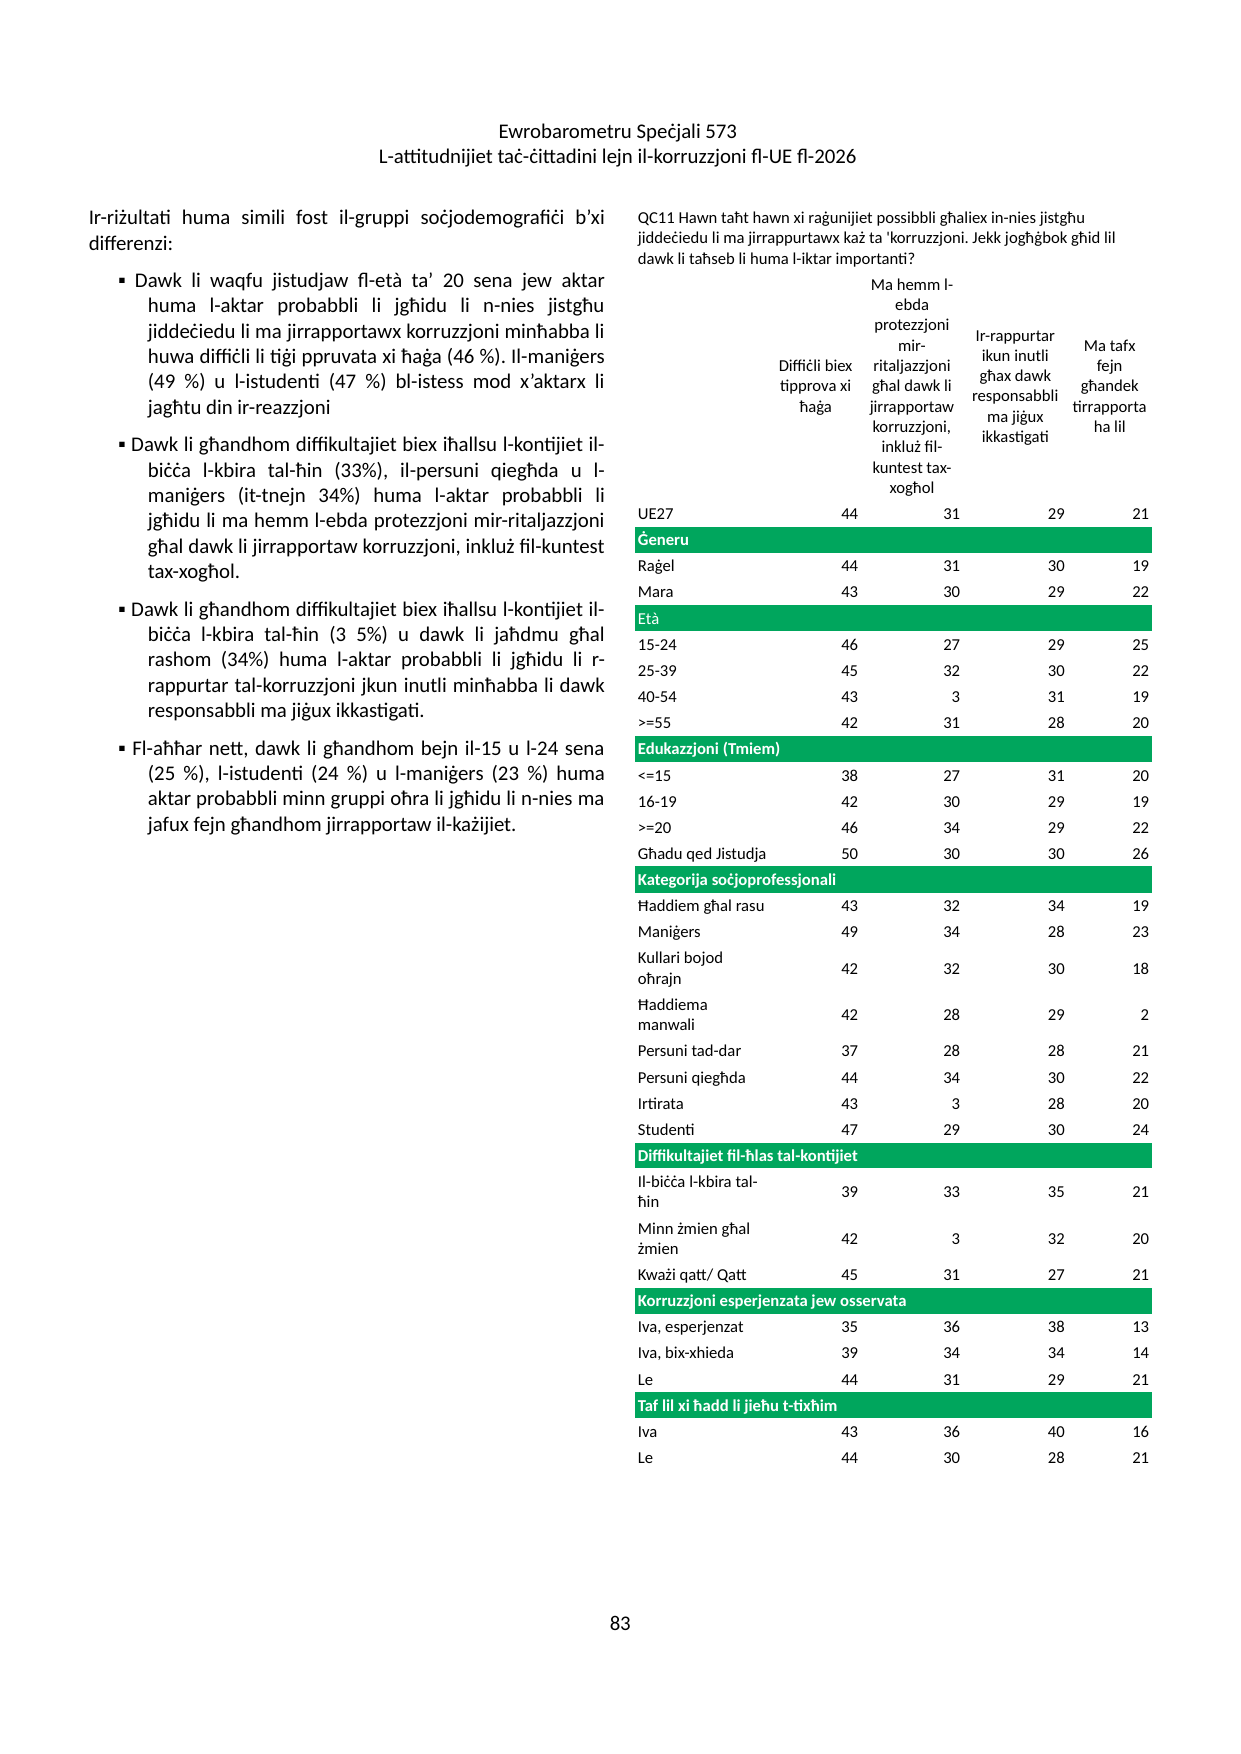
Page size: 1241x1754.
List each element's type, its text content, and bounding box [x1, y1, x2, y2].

table_cell 42 [770, 1215, 861, 1261]
table_cell 31 [963, 762, 1067, 788]
table_cell 13 [1068, 1314, 1152, 1340]
table_cell 39 [770, 1169, 861, 1215]
table_cell 32 [861, 945, 963, 991]
table_cell 43 [770, 684, 861, 709]
table_cell 30 [963, 657, 1067, 683]
table_cell Ir-rappurtar ikun inutli għax dawk responsabbli ma jiġux ikkastigati [963, 271, 1067, 500]
table_cell 22 [1068, 1064, 1152, 1090]
table_cell 34 [963, 1340, 1067, 1366]
table_cell Kategorija soċjoprofessjonali [635, 866, 1152, 893]
table_cell Ma tafx fejn għandek tirrapportaha lil [1068, 271, 1152, 500]
table_cell 31 [861, 710, 963, 736]
table_cell 28 [861, 991, 963, 1038]
table_cell 29 [963, 631, 1067, 657]
table_cell 45 [770, 1261, 861, 1288]
table_cell 44 [770, 1366, 861, 1392]
table_cell Persuni tad-dar [635, 1038, 770, 1064]
table_cell 30 [861, 1445, 963, 1471]
table_cell 3 [861, 684, 963, 709]
table_cell 45 [770, 657, 861, 683]
table_cell 30 [861, 788, 963, 814]
table_cell 30 [861, 579, 963, 605]
table_cell 31 [861, 500, 963, 527]
table_cell Kullari bojod oħrajn [635, 945, 770, 991]
table_cell Iva, esperjenzat [635, 1314, 770, 1340]
table_cell Ġeneru [635, 527, 1152, 553]
table_cell 28 [963, 919, 1067, 945]
table_cell 3 [861, 1215, 963, 1261]
table_cell 34 [861, 1340, 963, 1366]
table_cell Il-biċċa l-kbira tal-ħin [635, 1169, 770, 1215]
table_cell 19 [1068, 788, 1152, 814]
table_cell 28 [963, 1038, 1067, 1064]
table_cell Diffikultajiet fil-ħlas tal-kontijiet [635, 1143, 1152, 1168]
table_cell 18 [1068, 945, 1152, 991]
table_cell 21 [1068, 500, 1152, 527]
table_cell 34 [861, 1064, 963, 1090]
table_cell >=20 [635, 814, 770, 840]
table_cell 33 [861, 1169, 963, 1215]
table_cell Le [635, 1445, 770, 1471]
table_cell 44 [770, 1064, 861, 1090]
table_cell 20 [1068, 710, 1152, 736]
table_cell 14 [1068, 1340, 1152, 1366]
table_cell 24 [1068, 1116, 1152, 1142]
table_cell 25 [1068, 631, 1152, 657]
text Ir-riżultati huma simili fost il-gruppi soċjodemografiċi b’xi differenzi: [88, 204, 605, 255]
table_cell Iva [635, 1418, 770, 1444]
table_cell Maniġers [635, 919, 770, 945]
table_cell 30 [963, 1064, 1067, 1090]
table_cell 28 [963, 1090, 1067, 1116]
table_cell 30 [963, 945, 1067, 991]
table_cell 25-39 [635, 657, 770, 683]
table_cell >=55 [635, 710, 770, 736]
table_cell Le [635, 1366, 770, 1392]
table_cell 28 [963, 1445, 1067, 1471]
table_cell 29 [963, 1366, 1067, 1392]
table_cell 29 [963, 814, 1067, 840]
table_cell 20 [1068, 1215, 1152, 1261]
table_cell 42 [770, 945, 861, 991]
table_cell 40 [963, 1418, 1067, 1444]
table_cell 34 [861, 814, 963, 840]
table_cell 36 [861, 1314, 963, 1340]
text ▪ Dawk li għandhom diffikultajiet biex iħallsu l-kontijiet il-biċċa l-kbira tal-ħin (33%), il-persuni qiegħda u l-maniġers (it-tnejn 34%) huma l-aktar probabbli li jgħidu li ma hemm l-ebda protezzjoni mir-ritaljazzjoni għal dawk li jirrapportaw korruzzjoni, inkluż fil-kuntest tax-xogħol. [118, 431, 605, 584]
table_cell 30 [861, 840, 963, 866]
table_cell 30 [963, 553, 1067, 579]
table_cell Taf lil xi ħadd li jieħu t-tixħim [635, 1392, 1152, 1418]
table_cell 22 [1068, 814, 1152, 840]
table_cell Mara [635, 579, 770, 605]
table_cell Edukazzjoni (Tmiem) [635, 736, 1152, 762]
table_cell 35 [770, 1314, 861, 1340]
table_cell 28 [963, 710, 1067, 736]
table_cell 29 [963, 500, 1067, 527]
table_cell 40-54 [635, 684, 770, 709]
table_header QC11 Hawn taħt hawn xi raġunijiet possibbli għaliex in-nies jistgħu jiddeċiedu li ma jirrappurtawx każ ta 'korruzzjoni. Jekk jogħġbok għid lil dawk li taħseb li huma l-iktar importanti? [635, 204, 1152, 271]
table_cell 20 [1068, 1090, 1152, 1116]
table_cell Korruzzjoni esperjenzata jew osservata [635, 1288, 1152, 1314]
table_cell Studenti [635, 1116, 770, 1142]
table_cell 31 [963, 684, 1067, 709]
table_cell 35 [963, 1169, 1067, 1215]
table_cell 19 [1068, 553, 1152, 579]
table_cell Iva, bix-xhieda [635, 1340, 770, 1366]
table_cell 22 [1068, 579, 1152, 605]
table_cell 29 [963, 579, 1067, 605]
table_cell 32 [963, 1215, 1067, 1261]
table_cell 21 [1068, 1445, 1152, 1471]
table_cell Ma hemm l-ebda protezzjoni mir-ritaljazzjoni għal dawk li jirrapportaw korruzzjoni, inkluż fil-kuntest tax-xogħol [861, 271, 963, 500]
table_cell 36 [861, 1418, 963, 1444]
table_cell 28 [861, 1038, 963, 1064]
table_cell 21 [1068, 1261, 1152, 1288]
table_cell Età [635, 605, 1152, 631]
table_cell 34 [963, 893, 1067, 919]
table_cell 19 [1068, 893, 1152, 919]
table_cell 31 [861, 1261, 963, 1288]
table_cell 31 [861, 1366, 963, 1392]
table_cell 29 [963, 788, 1067, 814]
table_cell 21 [1068, 1366, 1152, 1392]
table_cell 23 [1068, 919, 1152, 945]
table_cell Ħaddiema manwali [635, 991, 770, 1038]
table_cell Għadu qed Jistudja [635, 840, 770, 866]
table_cell [635, 271, 770, 500]
table_cell 3 [861, 1090, 963, 1116]
table_cell 32 [861, 657, 963, 683]
table_cell Diffiċli biex tipprova xi ħaġa [770, 271, 861, 500]
table_cell 42 [770, 788, 861, 814]
table_cell 42 [770, 991, 861, 1038]
table_cell 19 [1068, 684, 1152, 709]
table_cell Kważi qatt/ Qatt [635, 1261, 770, 1288]
table_cell 30 [963, 1116, 1067, 1142]
table_cell 38 [770, 762, 861, 788]
table_cell 22 [1068, 657, 1152, 683]
table_cell 47 [770, 1116, 861, 1142]
table_cell 39 [770, 1340, 861, 1366]
table_cell 29 [963, 991, 1067, 1038]
table_cell 16-19 [635, 788, 770, 814]
table_cell 49 [770, 919, 861, 945]
table_cell <=15 [635, 762, 770, 788]
text ▪ Fl-aħħar nett, dawk li għandhom bejn il-15 u l-24 sena (25 %), l-istudenti (24 %) u l-maniġers (23 %) huma aktar probabbli minn gruppi oħra li jgħidu li n-nies ma jafux fejn għandhom jirrapportaw il-każijiet. [118, 735, 605, 836]
table_cell 32 [861, 893, 963, 919]
table_cell 50 [770, 840, 861, 866]
table_cell 34 [861, 919, 963, 945]
table_cell 29 [861, 1116, 963, 1142]
table_cell 37 [770, 1038, 861, 1064]
table_cell 26 [1068, 840, 1152, 866]
table_cell 46 [770, 814, 861, 840]
table_cell Ħaddiem għal rasu [635, 893, 770, 919]
table_cell 46 [770, 631, 861, 657]
table_cell UE27 [635, 500, 770, 527]
table_cell 38 [963, 1314, 1067, 1340]
table_cell 27 [861, 762, 963, 788]
table_cell 20 [1068, 762, 1152, 788]
table_cell 21 [1068, 1169, 1152, 1215]
table_cell 30 [963, 840, 1067, 866]
text ▪ Dawk li waqfu jistudjaw fl-età ta’ 20 sena jew aktar huma l-aktar probabbli li jgħidu li n-nies jistgħu jiddeċiedu li ma jirrapportawx korruzzjoni minħabba li huwa diffiċli li tiġi ppruvata xi ħaġa (46 %). Il-maniġers (49 %) u l-istudenti (47 %) bl-istess mod x’aktarx li jagħtu din ir-reazzjoni [118, 267, 605, 419]
table_cell 31 [861, 553, 963, 579]
table_cell 27 [963, 1261, 1067, 1288]
table_cell 44 [770, 1445, 861, 1471]
table_cell 43 [770, 579, 861, 605]
table_cell 21 [1068, 1038, 1152, 1064]
table_cell 43 [770, 1090, 861, 1116]
text ▪ Dawk li għandhom diffikultajiet biex iħallsu l-kontijiet il-biċċa l-kbira tal-ħin (3 5%) u dawk li jaħdmu għal rashom (34%) huma l-aktar probabbli li jgħidu li r-rappurtar tal-korruzzjoni jkun inutli minħabba li dawk responsabbli ma jiġux ikkastigati. [118, 596, 605, 723]
table_cell 43 [770, 893, 861, 919]
table_cell 15-24 [635, 631, 770, 657]
table_cell 27 [861, 631, 963, 657]
table_cell Raġel [635, 553, 770, 579]
table_cell 44 [770, 553, 861, 579]
table_cell Minn żmien għal żmien [635, 1215, 770, 1261]
table_cell 43 [770, 1418, 861, 1444]
table_cell 44 [770, 500, 861, 527]
table_cell 16 [1068, 1418, 1152, 1444]
table_cell Irtirata [635, 1090, 770, 1116]
table_cell Persuni qiegħda [635, 1064, 770, 1090]
table_cell 2 [1068, 991, 1152, 1038]
table_cell 42 [770, 710, 861, 736]
